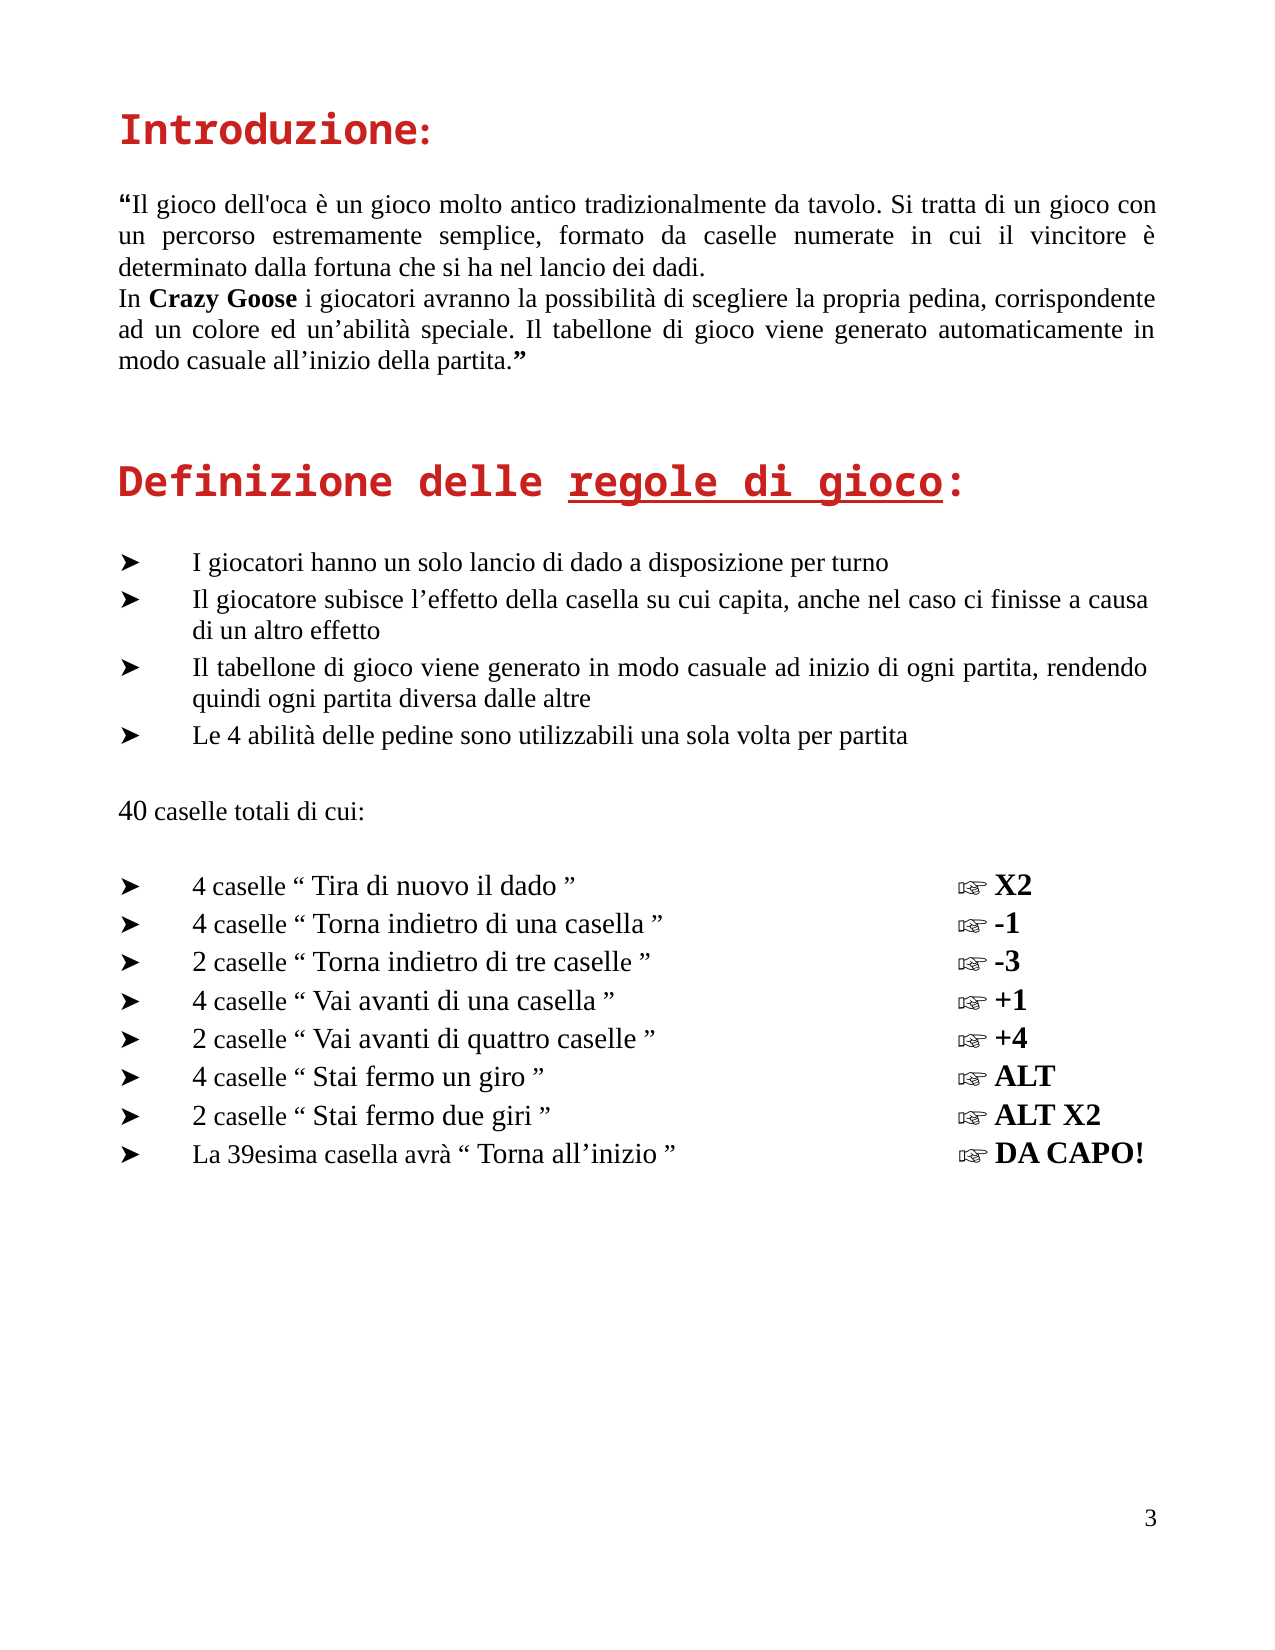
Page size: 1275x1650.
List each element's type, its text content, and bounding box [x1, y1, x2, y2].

text ➤ Il tabellone di gioco viene generato in modo casuale ad inizio di ogni partita, rendendo quindi ogni partita diversa dalle altre [118, 651, 1157, 713]
text ➤ 4 caselle “ Tira di nuovo il dado ” ☞ X2 [118, 864, 1157, 902]
text ➤ La 39esima casella avrà “ Torna all’inizio ” ☞ DA CAPO! [118, 1132, 1157, 1171]
text ➤ 4 caselle “ Vai avanti di una casella ” ☞ +1 [118, 979, 1157, 1017]
text Introduzione: [118, 100, 1157, 157]
text ➤ 2 caselle “ Vai avanti di quattro caselle ” ☞ +4 [118, 1017, 1157, 1056]
text ➤ 4 caselle “ Torna indietro di una casella ” ☞ -1 [118, 902, 1157, 941]
text ➤ Il giocatore subisce l’effetto della casella su cui capita, anche nel caso ci finisse a causa di un altro effetto [118, 583, 1157, 645]
text ➤ 4 caselle “ Stai fermo un giro ” ☞ ALT [118, 1056, 1157, 1094]
text ➤ I giocatori hanno un solo lancio di dado a disposizione per turno [118, 546, 1157, 577]
text In Crazy Goose i giocatori avranno la possibilità di scegliere la propria pedina, corrispondente ad un colore ed un’abilità speciale. Il tabellone di gioco viene generato automaticamente in modo casuale all’inizio della partita.” [118, 282, 1157, 375]
text ➤ Le 4 abilità delle pedine sono utilizzabili una sola volta per partita [118, 719, 1157, 750]
text ➤ 2 caselle “ Stai fermo due giri ” ☞ ALT X2 [118, 1094, 1157, 1132]
text Definizione delle regole di gioco: [118, 452, 1157, 509]
text “Il gioco dell'oca è un gioco molto antico tradizionalmente da tavolo. Si tratta di un gioco con un percorso estremamente semplice, formato da caselle numerate in cui il vincitore è determinato dalla fortuna che si ha nel lancio dei dadi. [118, 188, 1157, 282]
text 40 caselle totali di cui: [118, 793, 1157, 827]
text ➤ 2 caselle “ Torna indietro di tre caselle ” ☞ -3 [118, 941, 1157, 979]
